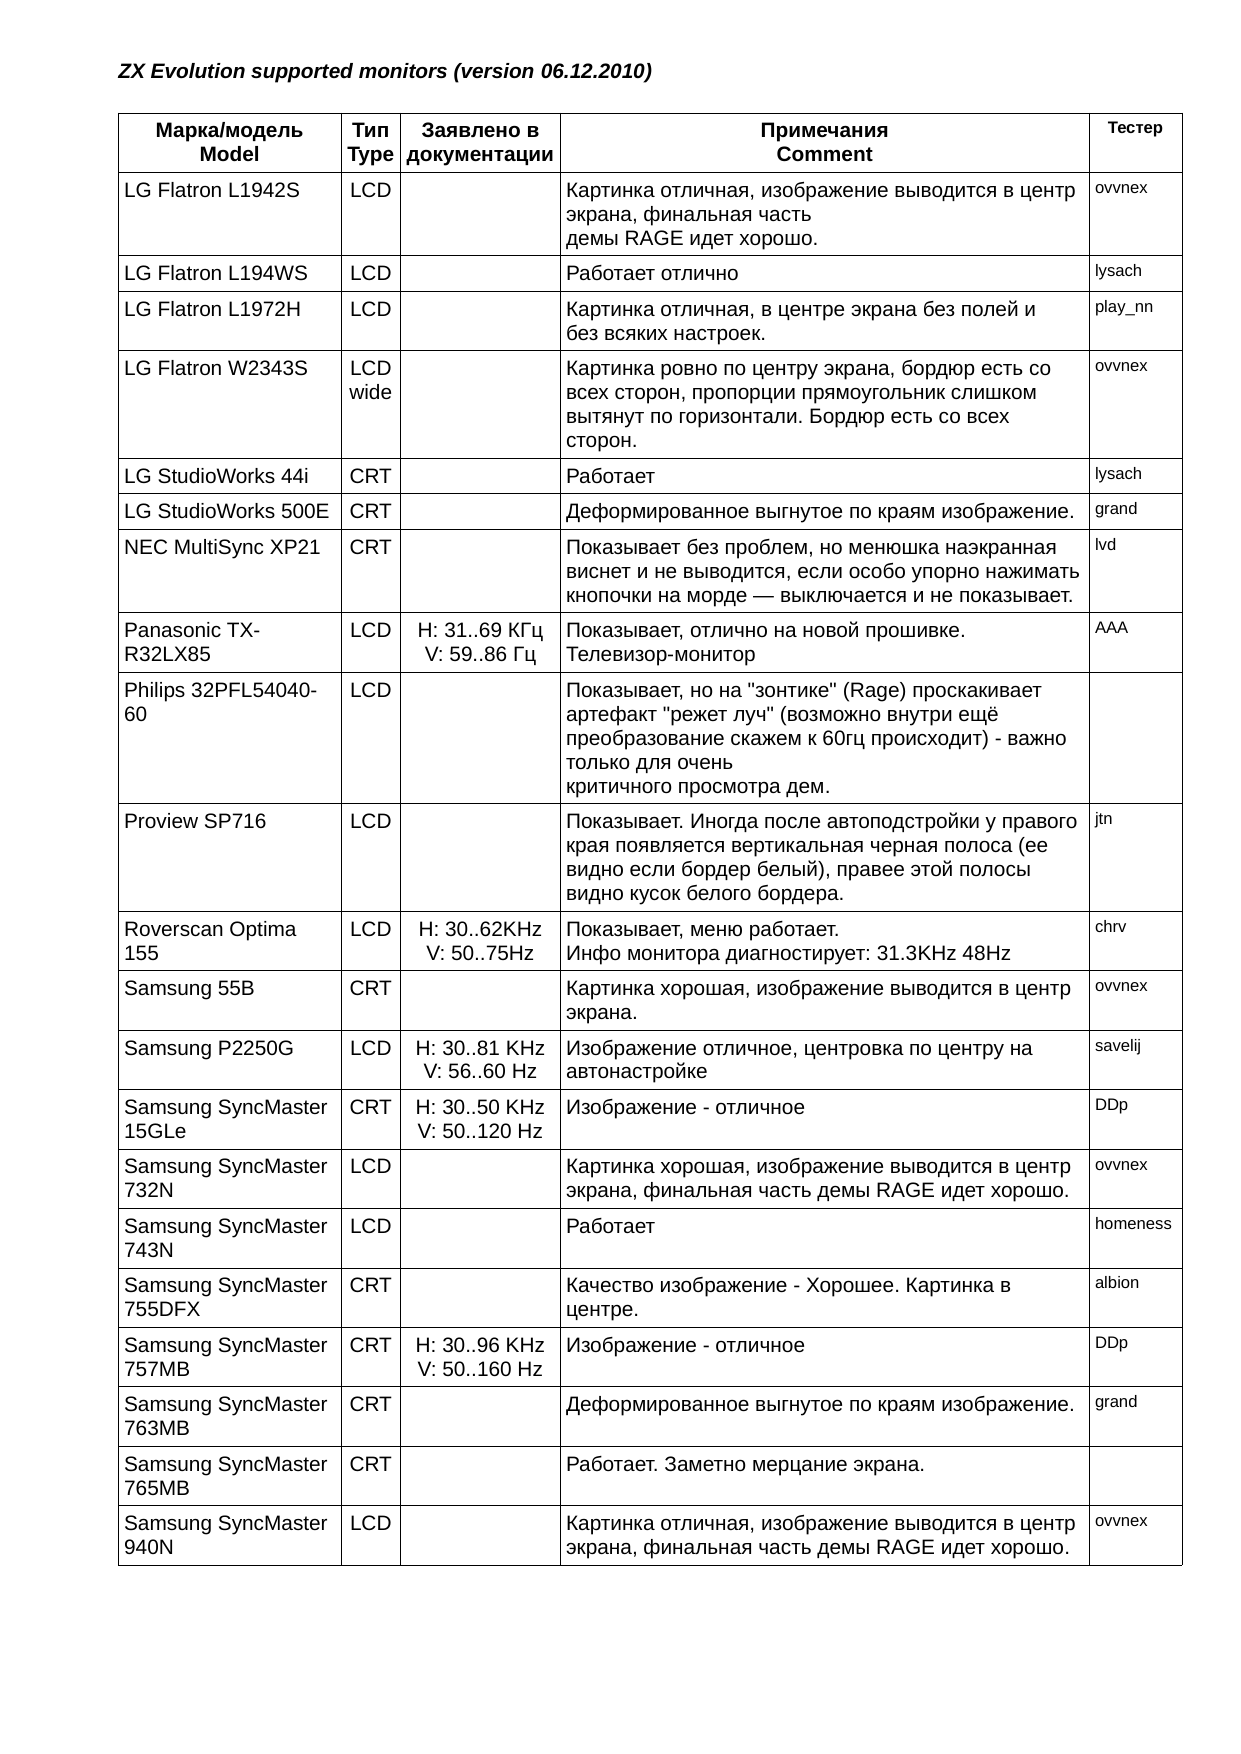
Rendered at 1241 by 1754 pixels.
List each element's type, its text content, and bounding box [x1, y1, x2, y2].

table_cell AAA [1090, 613, 1182, 672]
table_cell [1090, 1447, 1182, 1505]
table_cell lvd [1090, 530, 1182, 612]
table_cell [401, 971, 560, 1029]
table_cell DDp [1090, 1090, 1182, 1148]
table_cell Proview SP716 [119, 804, 341, 911]
table_cell LCD [342, 173, 400, 255]
table_cell CRT [342, 1269, 400, 1327]
table_cell Деформированное выгнутое по краям изображение. [561, 494, 1089, 529]
table_cell lysach [1090, 459, 1182, 493]
table_cell ovvnex [1090, 173, 1182, 255]
table_cell [401, 530, 560, 612]
table_cell [401, 1269, 560, 1327]
table_cell Картинка хорошая, изображение выводится в центр экрана. [561, 971, 1089, 1029]
table_cell LCD [342, 1031, 400, 1089]
table_cell Картинка хорошая, изображение выводится в центр экрана, финальная часть демы RAGE идет хорошо. [561, 1150, 1089, 1208]
table_cell Работает. Заметно мерцание экрана. [561, 1447, 1089, 1505]
table_cell [1090, 673, 1182, 803]
table_cell [401, 673, 560, 803]
table_cell Samsung SyncMaster 763MB [119, 1387, 341, 1446]
table_cell Roverscan Optima 155 [119, 912, 341, 970]
table_cell Samsung SyncMaster 757MB [119, 1328, 341, 1386]
table_cell LCD [342, 912, 400, 970]
table_cell Philips 32PFL54040-60 [119, 673, 341, 803]
table_cell Качество изображение - Хорошее. Картинка в центре. [561, 1269, 1089, 1327]
table_cell [401, 173, 560, 255]
table_cell Samsung SyncMaster 940N [119, 1506, 341, 1565]
table_cell grand [1090, 1387, 1182, 1446]
table_cell ovvnex [1090, 1150, 1182, 1208]
table_cell CRT [342, 971, 400, 1029]
table_cell savelij [1090, 1031, 1182, 1089]
table_cell [401, 459, 560, 493]
table_cell Картинка отличная, изображение выводится в центр экрана, финальная часть демы RAGE идет хорошо. [561, 1506, 1089, 1565]
table_cell Работает отлично [561, 256, 1089, 291]
table_cell Изображение - отличное [561, 1090, 1089, 1148]
table_cell grand [1090, 494, 1182, 529]
table_cell DDp [1090, 1328, 1182, 1386]
table_cell LG Flatron W2343S [119, 351, 341, 458]
table_cell Картинка отличная, изображение выводится в центр экрана, финальная часть демы RAGE идет хорошо. [561, 173, 1089, 255]
table_cell LG StudioWorks 500E [119, 494, 341, 529]
table_cell CRT [342, 1328, 400, 1386]
table_cell lysach [1090, 256, 1182, 291]
table_cell [401, 1506, 560, 1565]
table_cell homeness [1090, 1209, 1182, 1267]
table_header Тестер [1090, 114, 1182, 172]
table_cell albion [1090, 1269, 1182, 1327]
table_cell H: 30..81 KHz V: 56..60 Hz [401, 1031, 560, 1089]
table_cell CRT [342, 530, 400, 612]
table_cell Samsung SyncMaster 15GLe [119, 1090, 341, 1148]
table_cell chrv [1090, 912, 1182, 970]
table_cell LG StudioWorks 44i [119, 459, 341, 493]
table_cell Samsung 55B [119, 971, 341, 1029]
table_cell LCD [342, 804, 400, 911]
table_cell ovvnex [1090, 351, 1182, 458]
table_cell Samsung SyncMaster 732N [119, 1150, 341, 1208]
table_cell [401, 292, 560, 350]
table_cell Показывает, отлично на новой прошивке. Телевизор-монитор [561, 613, 1089, 672]
table_cell CRT [342, 459, 400, 493]
table_cell Картинка ровно по центру экрана, бордюр есть со всех сторон, пропорции прямоугольник слишком вытянут по горизонтали. Бордюр есть со всех сторон. [561, 351, 1089, 458]
table_cell Samsung SyncMaster 765MB [119, 1447, 341, 1505]
table_cell Работает [561, 459, 1089, 493]
table_cell [401, 1387, 560, 1446]
table_cell LCD wide [342, 351, 400, 458]
table_cell Показывает без проблем, но менюшка наэкранная виснет и не выводится, если особо упорно нажимать кнопочки на морде — выключается и не показывает. [561, 530, 1089, 612]
table_header Примечания Comment [561, 114, 1089, 172]
table_cell LCD [342, 1209, 400, 1267]
table_cell LCD [342, 673, 400, 803]
table_cell [401, 351, 560, 458]
table_cell LG Flatron L1942S [119, 173, 341, 255]
table_cell ovvnex [1090, 1506, 1182, 1565]
table_cell CRT [342, 1387, 400, 1446]
table_cell Картинка отличная, в центре экрана без полей и без всяких настроек. [561, 292, 1089, 350]
table_cell Показывает, меню работает. Инфо монитора диагностирует: 31.3KHz 48Hz [561, 912, 1089, 970]
table_cell LG Flatron L1972H [119, 292, 341, 350]
table_cell [401, 804, 560, 911]
table_cell LG Flatron L194WS [119, 256, 341, 291]
table_cell Samsung P2250G [119, 1031, 341, 1089]
table_cell play_nn [1090, 292, 1182, 350]
table_cell LCD [342, 256, 400, 291]
table_cell Работает [561, 1209, 1089, 1267]
table_header Заявлено в документации [401, 114, 560, 172]
table_cell jtn [1090, 804, 1182, 911]
table_cell Panasonic TX-R32LX85 [119, 613, 341, 672]
table_cell CRT [342, 1447, 400, 1505]
table_cell H: 30..96 KHz V: 50..160 Hz [401, 1328, 560, 1386]
table_cell [401, 1447, 560, 1505]
table_cell LCD [342, 613, 400, 672]
table_cell CRT [342, 1090, 400, 1148]
table_cell [401, 1209, 560, 1267]
table_cell LCD [342, 1150, 400, 1208]
table_cell LCD [342, 1506, 400, 1565]
table_cell Показывает, но на "зонтике" (Rage) проскакивает артефакт "режет луч" (возможно внутри ещё преобразование скажем к 60гц происходит) - важно только для очень критичного просмотра дем. [561, 673, 1089, 803]
table_cell H: 31..69 КГц V: 59..86 Гц [401, 613, 560, 672]
table_cell Samsung SyncMaster 755DFX [119, 1269, 341, 1327]
table_cell Samsung SyncMaster 743N [119, 1209, 341, 1267]
table_cell NEC MultiSync XP21 [119, 530, 341, 612]
table_cell [401, 494, 560, 529]
table_cell H: 30..50 KHz V: 50..120 Hz [401, 1090, 560, 1148]
table_cell Изображение отличное, центровка по центру на автонастройке [561, 1031, 1089, 1089]
table_cell Изображение - отличное [561, 1328, 1089, 1386]
table_cell [401, 1150, 560, 1208]
table_cell Показывает. Иногда после автоподстройки у правого края появляется вертикальная черная полоса (ее видно если бордер белый), правее этой полосы видно кусок белого бордера. [561, 804, 1089, 911]
table_cell [401, 256, 560, 291]
table_header Марка/модель Model [119, 114, 341, 172]
table_cell ovvnex [1090, 971, 1182, 1029]
table_cell LCD [342, 292, 400, 350]
table_header Тип Type [342, 114, 400, 172]
table_cell CRT [342, 494, 400, 529]
table_cell H: 30..62KHz V: 50..75Hz [401, 912, 560, 970]
table_cell Деформированное выгнутое по краям изображение. [561, 1387, 1089, 1446]
